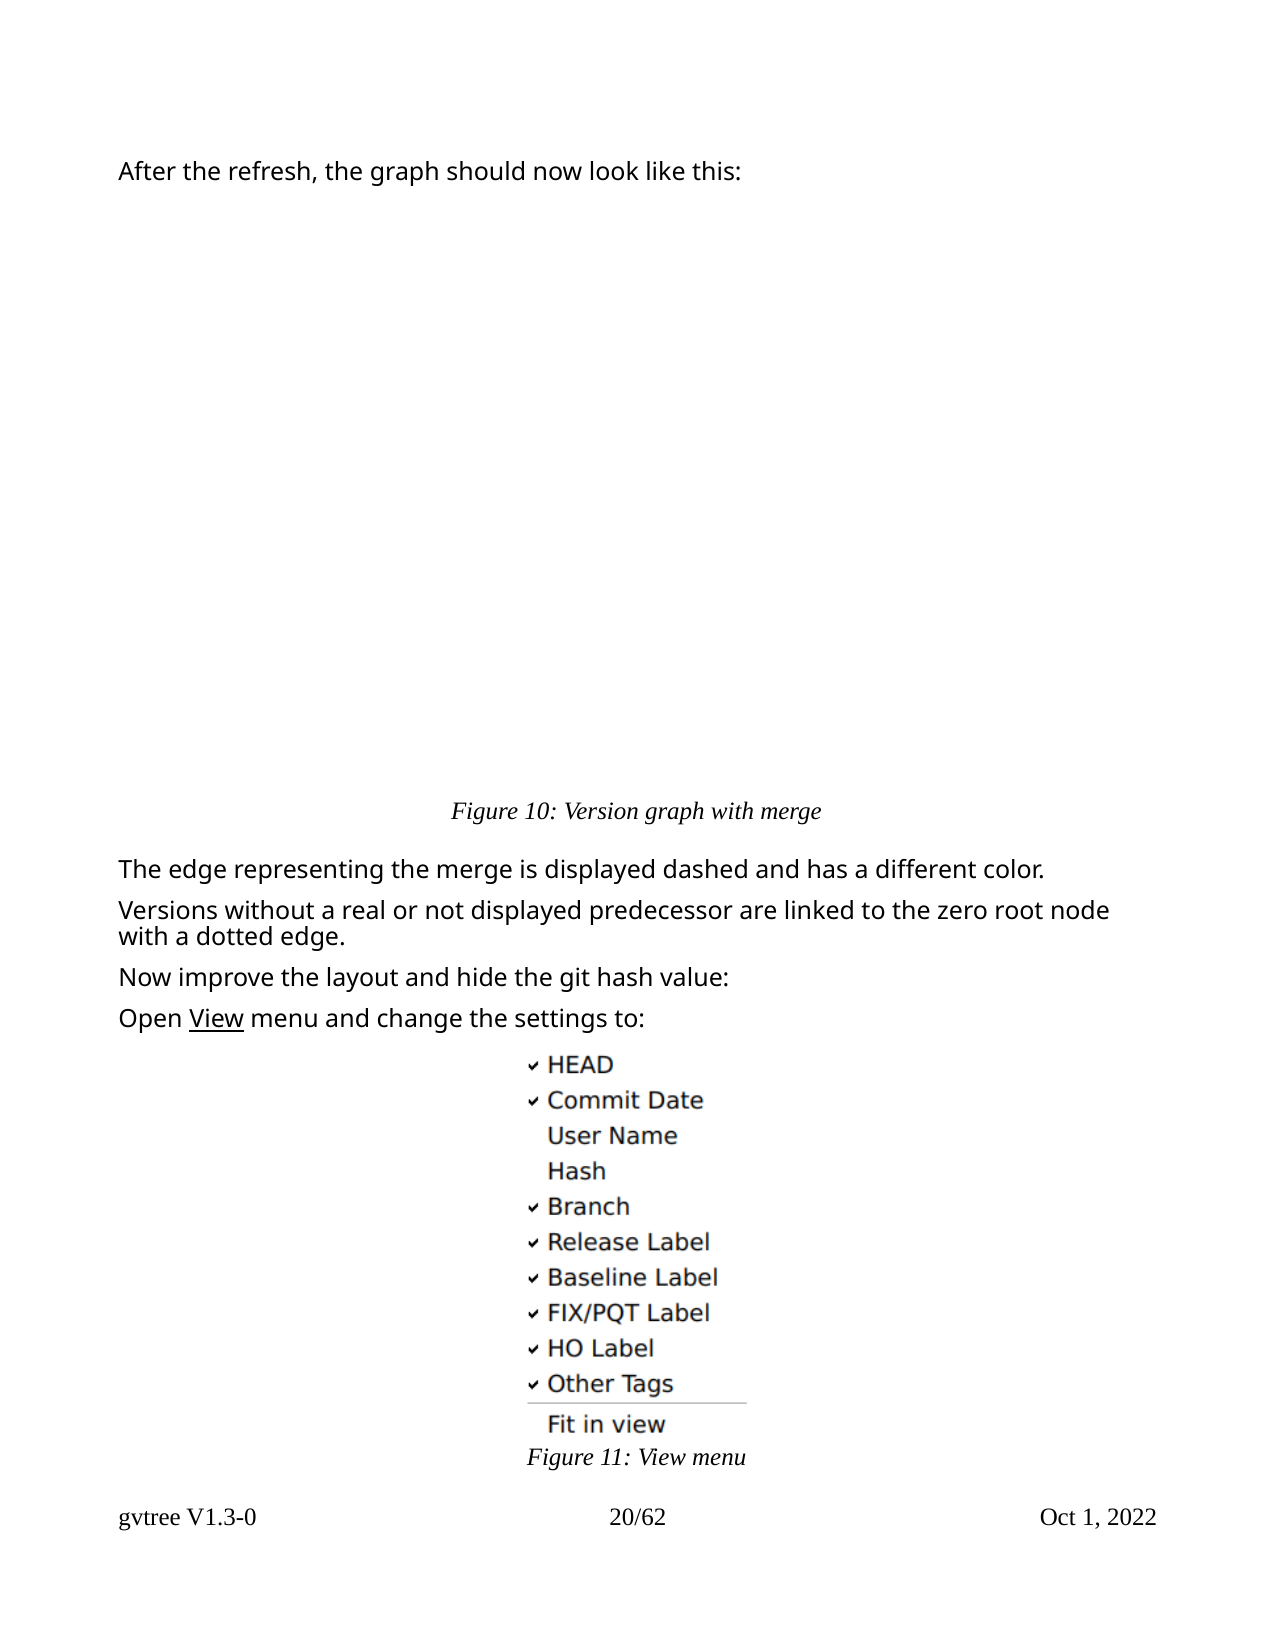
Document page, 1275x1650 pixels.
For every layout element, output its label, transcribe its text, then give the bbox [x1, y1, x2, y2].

text Figure 10: Version graph with merge [240, 213, 1035, 824]
picture [525, 1047, 750, 1442]
text After the refresh, the graph should now look like this: [118, 159, 1157, 186]
text Open View menu and change the settings to: [118, 1006, 1157, 1033]
text Now improve the layout and hide the git hash value: [118, 965, 1157, 992]
text The edge representing the merge is displayed dashed and has a different color. [118, 857, 1157, 883]
text Versions without a real or not displayed predecessor are linked to the zero root node with a dotted edge. [118, 898, 1157, 951]
text Figure 11: View menu [472, 1442, 803, 1471]
